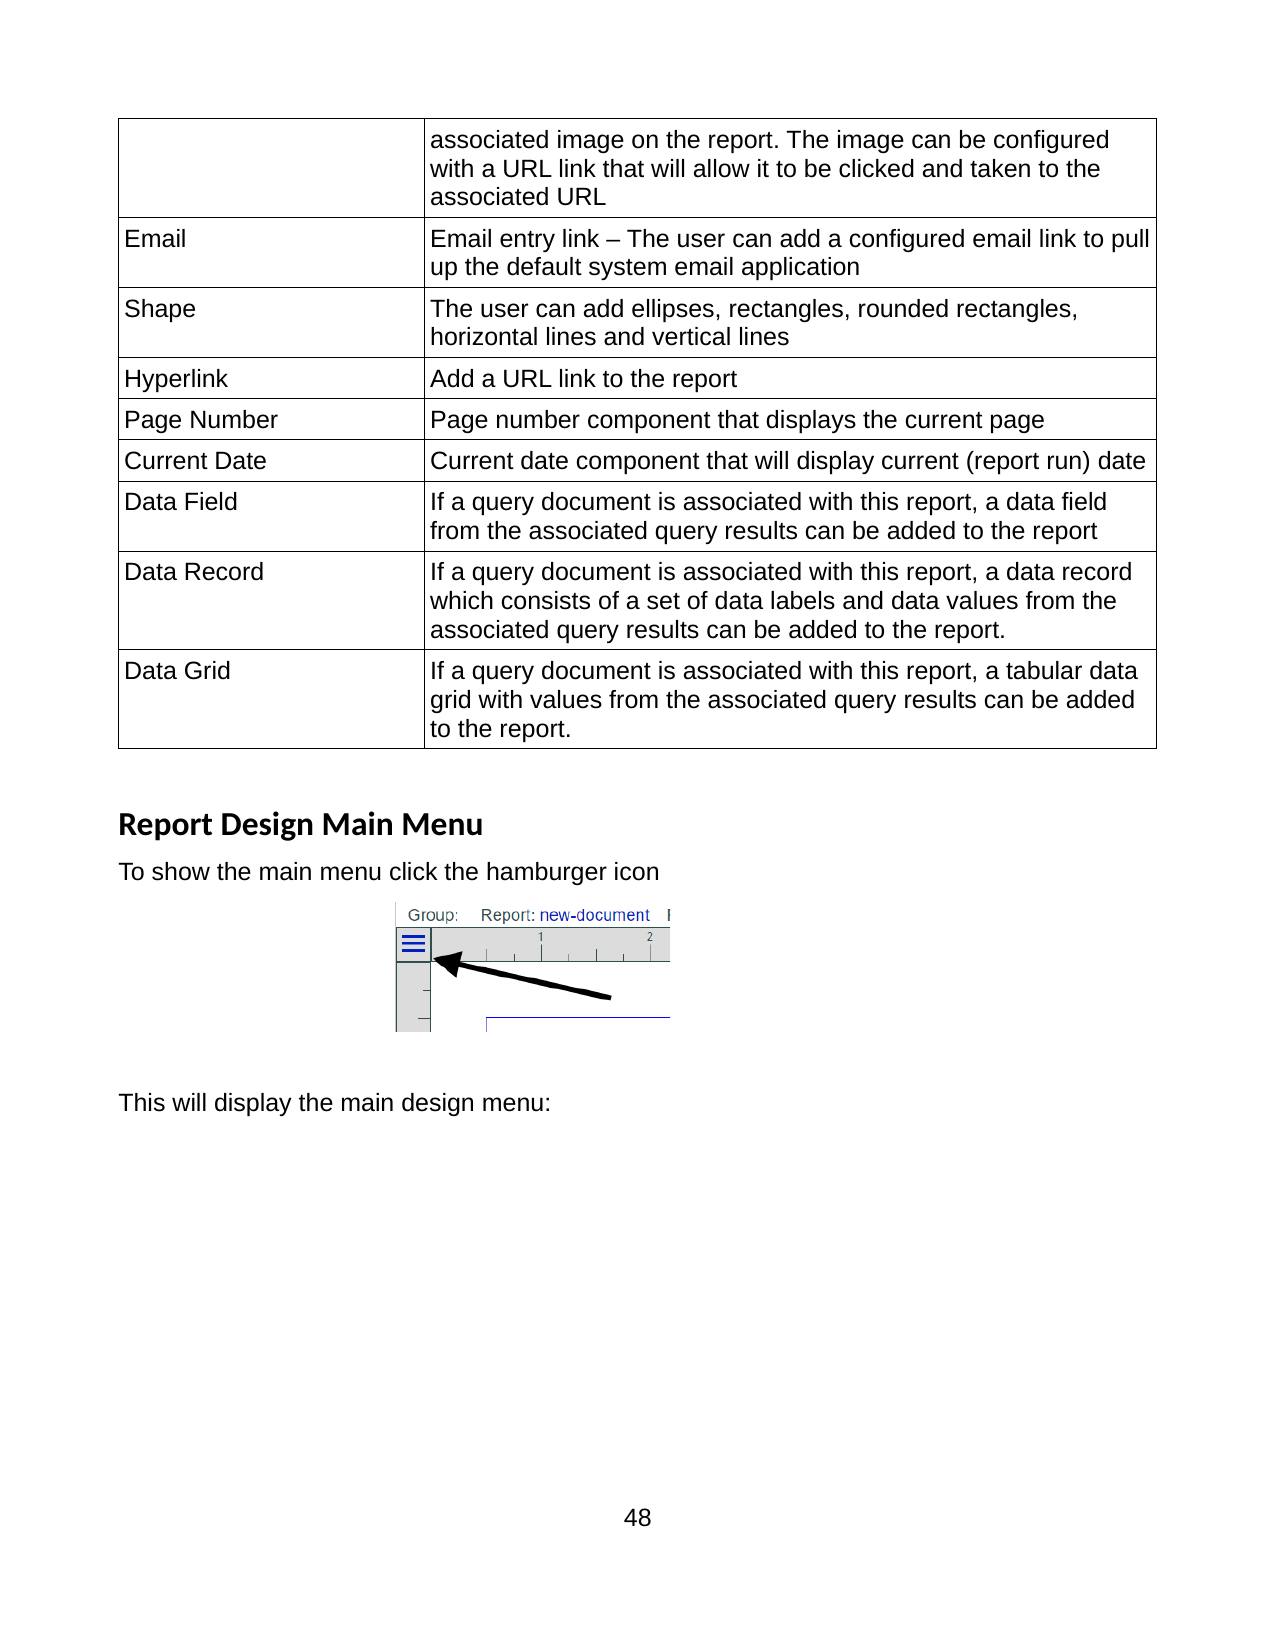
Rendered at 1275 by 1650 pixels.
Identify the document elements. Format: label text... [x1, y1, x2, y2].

table_cell [119, 119, 424, 217]
table_cell Hyperlink [119, 358, 424, 398]
text This will display the main design menu: [118, 1088, 1157, 1116]
table_cell Email [119, 218, 424, 287]
table_cell If a query document is associated with this report, a data record which consists of a set of data labels and data values from the associated query results can be added to the report. [425, 552, 1156, 649]
table_cell Current Date [119, 440, 424, 481]
table_cell Data Field [119, 482, 424, 551]
picture [395, 902, 671, 1032]
table_cell Data Record [119, 552, 424, 649]
table_cell Email entry link – The user can add a configured email link to pull up the default system email application [425, 218, 1156, 287]
table_cell Add a URL link to the report [425, 358, 1156, 398]
table_cell Current date component that will display current (report run) date [425, 440, 1156, 481]
table_cell Page Number [119, 399, 424, 439]
table_cell Shape [119, 288, 424, 357]
text To show the main menu click the hamburger icon [118, 856, 1157, 885]
table_cell If a query document is associated with this report, a data field from the associated query results can be added to the report [425, 482, 1156, 551]
table_cell If a query document is associated with this report, a tabular data grid with values from the associated query results can be added to the report. [425, 650, 1156, 748]
table_cell Data Grid [119, 650, 424, 748]
table_cell associated image on the report. The image can be configured with a URL link that will allow it to be clicked and taken to the associated URL [425, 119, 1156, 217]
subtitle Report Design Main Menu [118, 803, 1157, 844]
table_cell The user can add ellipses, rectangles, rounded rectangles, horizontal lines and vertical lines [425, 288, 1156, 357]
table_cell Page number component that displays the current page [425, 399, 1156, 439]
